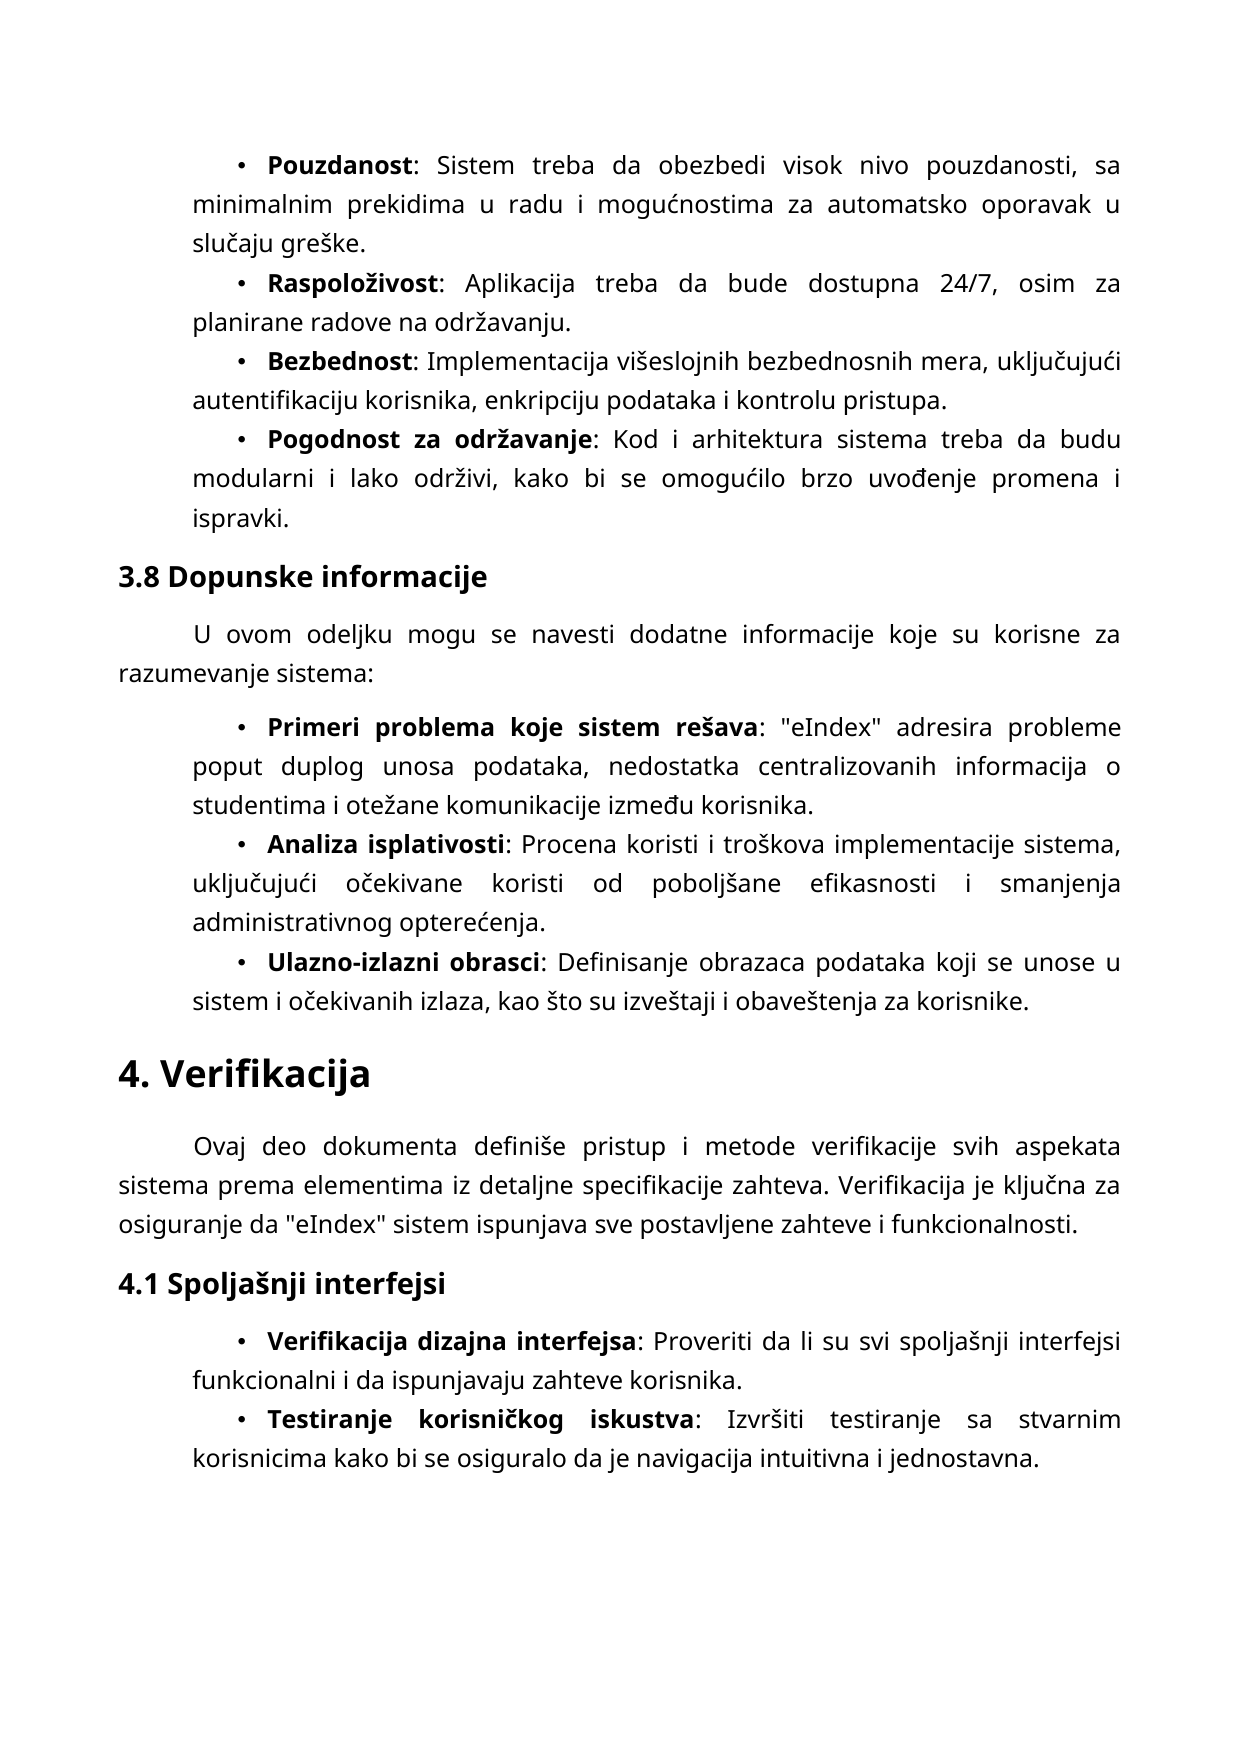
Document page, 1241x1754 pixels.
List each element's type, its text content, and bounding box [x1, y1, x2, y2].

list Primeri problema koje sistem rešava: "eIndex" adresira probleme poput duplog unosa podataka, nedostatka centralizovanih informacija o studentima i otežane komunikacije između korisnika. [162, 709, 1122, 822]
list Pouzdanost: Sistem treba da obezbedi visok nivo pouzdanosti, sa minimalnim prekidima u radu i mogućnostima za automatsko oporavak u slučaju greške. [162, 148, 1122, 260]
text U ovom odeljku mogu se navesti dodatne informacije koje su korisne za razumevanje sistema: [118, 616, 1122, 689]
list Raspoloživost: Aplikacija treba da bude dostupna 24/7, osim za planirane radove na održavanju. [162, 265, 1122, 338]
text Ovaj deo dokumenta definiše pristup i metode verifikacije svih aspekata sistema prema elementima iz detaljne specifikacije zahteva. Verifikacija je ključna za osiguranje da "eIndex" sistem ispunjava sve postavljene zahteve i funkcionalnosti. [118, 1129, 1122, 1241]
list Bezbednost: Implementacija višeslojnih bezbednosnih mera, uključujući autentifikaciju korisnika, enkripciju podataka i kontrolu pristupa. [162, 343, 1122, 417]
subtitle 4.1 Spoljašnji interfejsi [118, 1263, 1122, 1303]
list Ulazno-izlazni obrasci: Definisanje obrazaca podataka koji se unose u sistem i očekivanih izlaza, kao što su izveštaji i obaveštenja za korisnike. [162, 944, 1122, 1017]
list Analiza isplativosti: Procena koristi i troškova implementacije sistema, uključujući očekivane koristi od poboljšane efikasnosti i smanjenja administrativnog opterećenja. [162, 827, 1122, 939]
subtitle 3.8 Dopunske informacije [118, 556, 1122, 596]
list Verifikacija dizajna interfejsa: Proveriti da li su svi spoljašnji interfejsi funkcionalni i da ispunjavaju zahteve korisnika. [162, 1323, 1122, 1396]
subtitle 4. Verifikacija [118, 1048, 1122, 1099]
list Testiranje korisničkog iskustva: Izvršiti testiranje sa stvarnim korisnicima kako bi se osiguralo da je navigacija intuitivna i jednostavna. [162, 1402, 1122, 1475]
list Pogodnost za održavanje: Kod i arhitektura sistema treba da budu modularni i lako održivi, kako bi se omogućilo brzo uvođenje promena i ispravki. [162, 422, 1122, 534]
